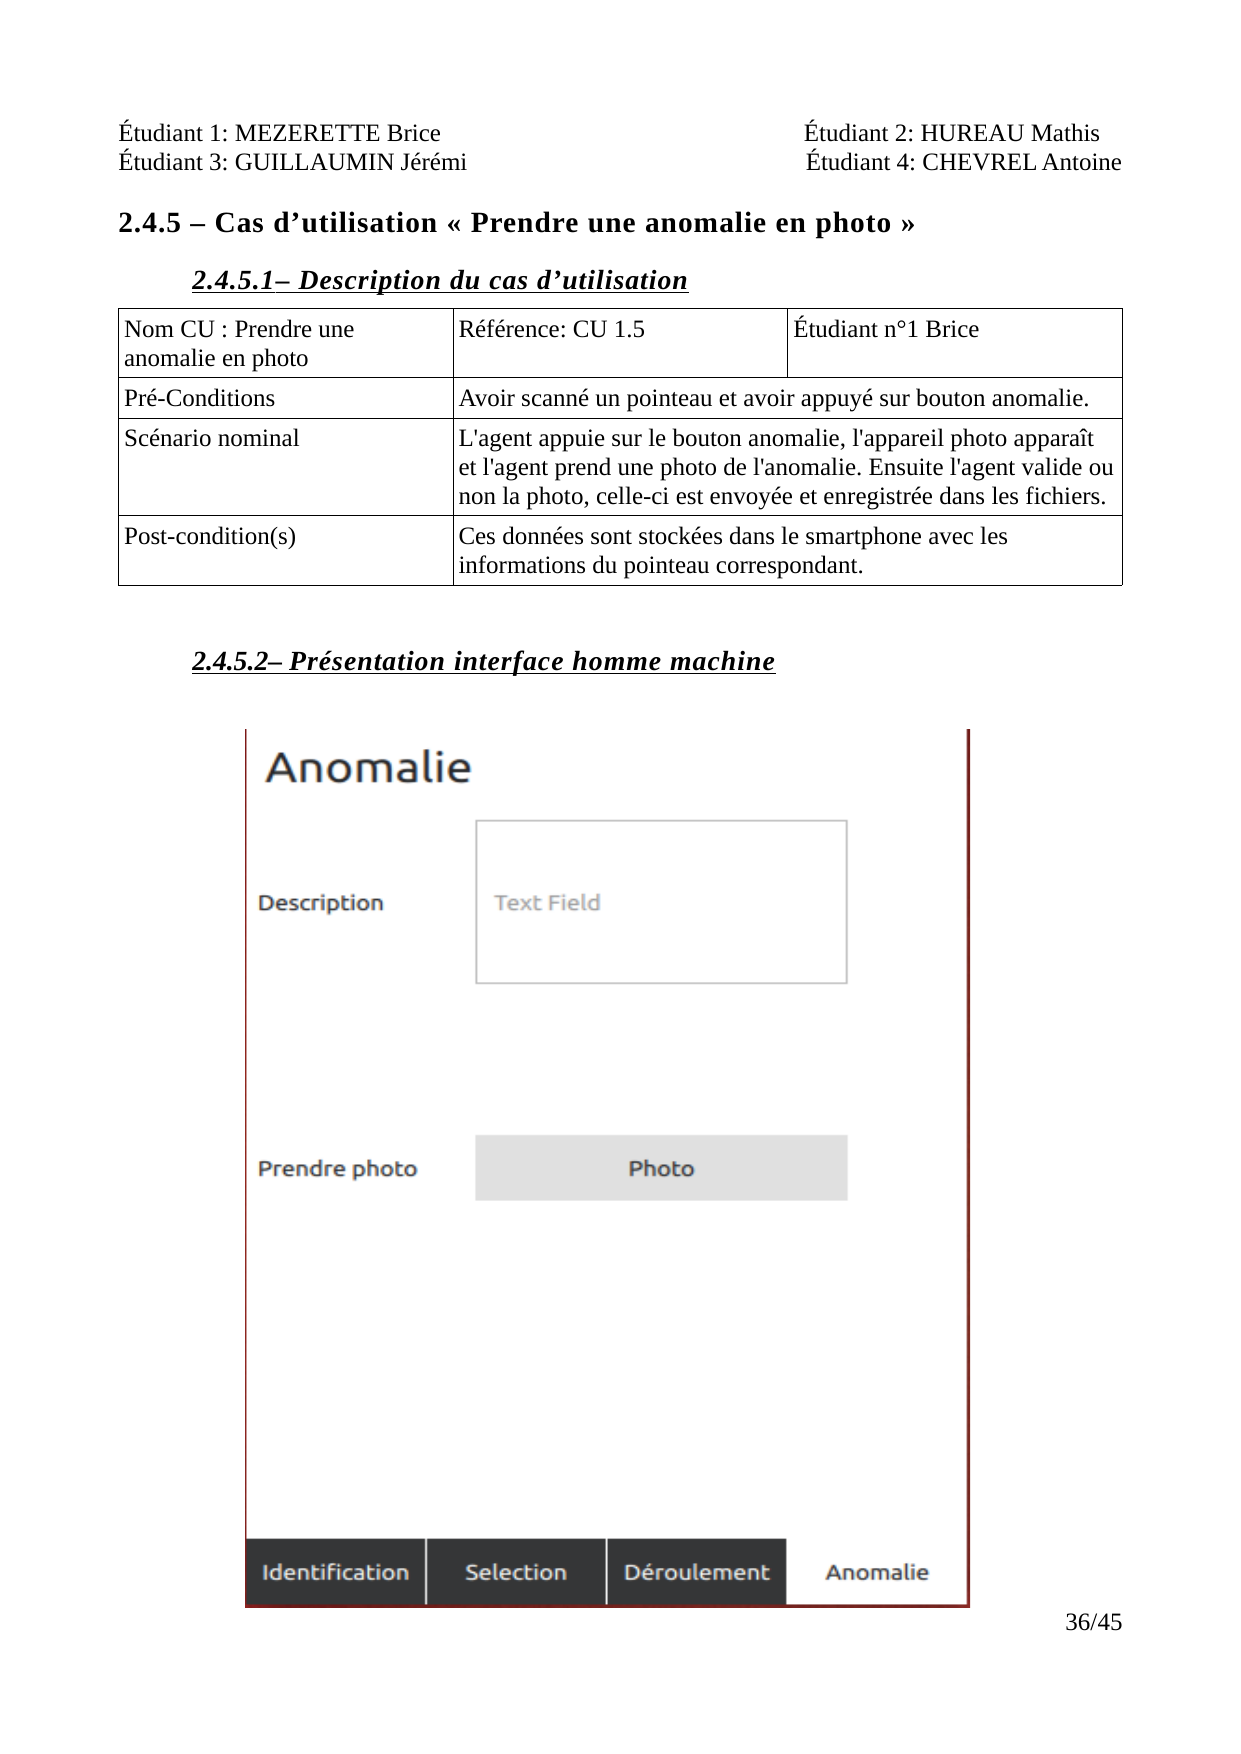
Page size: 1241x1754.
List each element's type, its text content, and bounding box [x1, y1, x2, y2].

subtitle 2.4.5.1– Description du cas d’utilisation [118, 264, 1122, 296]
subtitle 2.4.5 – Cas d’utilisation « Prendre une anomalie en photo » [118, 205, 1122, 239]
table_header Étudiant n°1 Brice [788, 309, 1122, 377]
table_cell L'agent appuie sur le bouton anomalie, l'appareil photo apparaît et l'agent prend une photo de l'anomalie. Ensuite l'agent valide ou non la photo, celle-ci est envoyée et enregistrée dans les fichiers. [454, 419, 1122, 515]
table_cell Post-condition(s) [119, 516, 453, 584]
subtitle 2.4.5.2– Présentation interface homme machine [118, 645, 1122, 677]
table_header Nom CU : Prendre une anomalie en photo [119, 309, 453, 377]
table_cell Pré-Conditions [119, 378, 453, 418]
table_cell Scénario nominal [119, 419, 453, 515]
table_cell Avoir scanné un pointeau et avoir appuyé sur bouton anomalie. [454, 378, 1122, 418]
table_cell Ces données sont stockées dans le smartphone avec les informations du pointeau correspondant. [454, 516, 1122, 584]
table_header Référence: CU 1.5 [454, 309, 787, 377]
picture [245, 729, 971, 1608]
